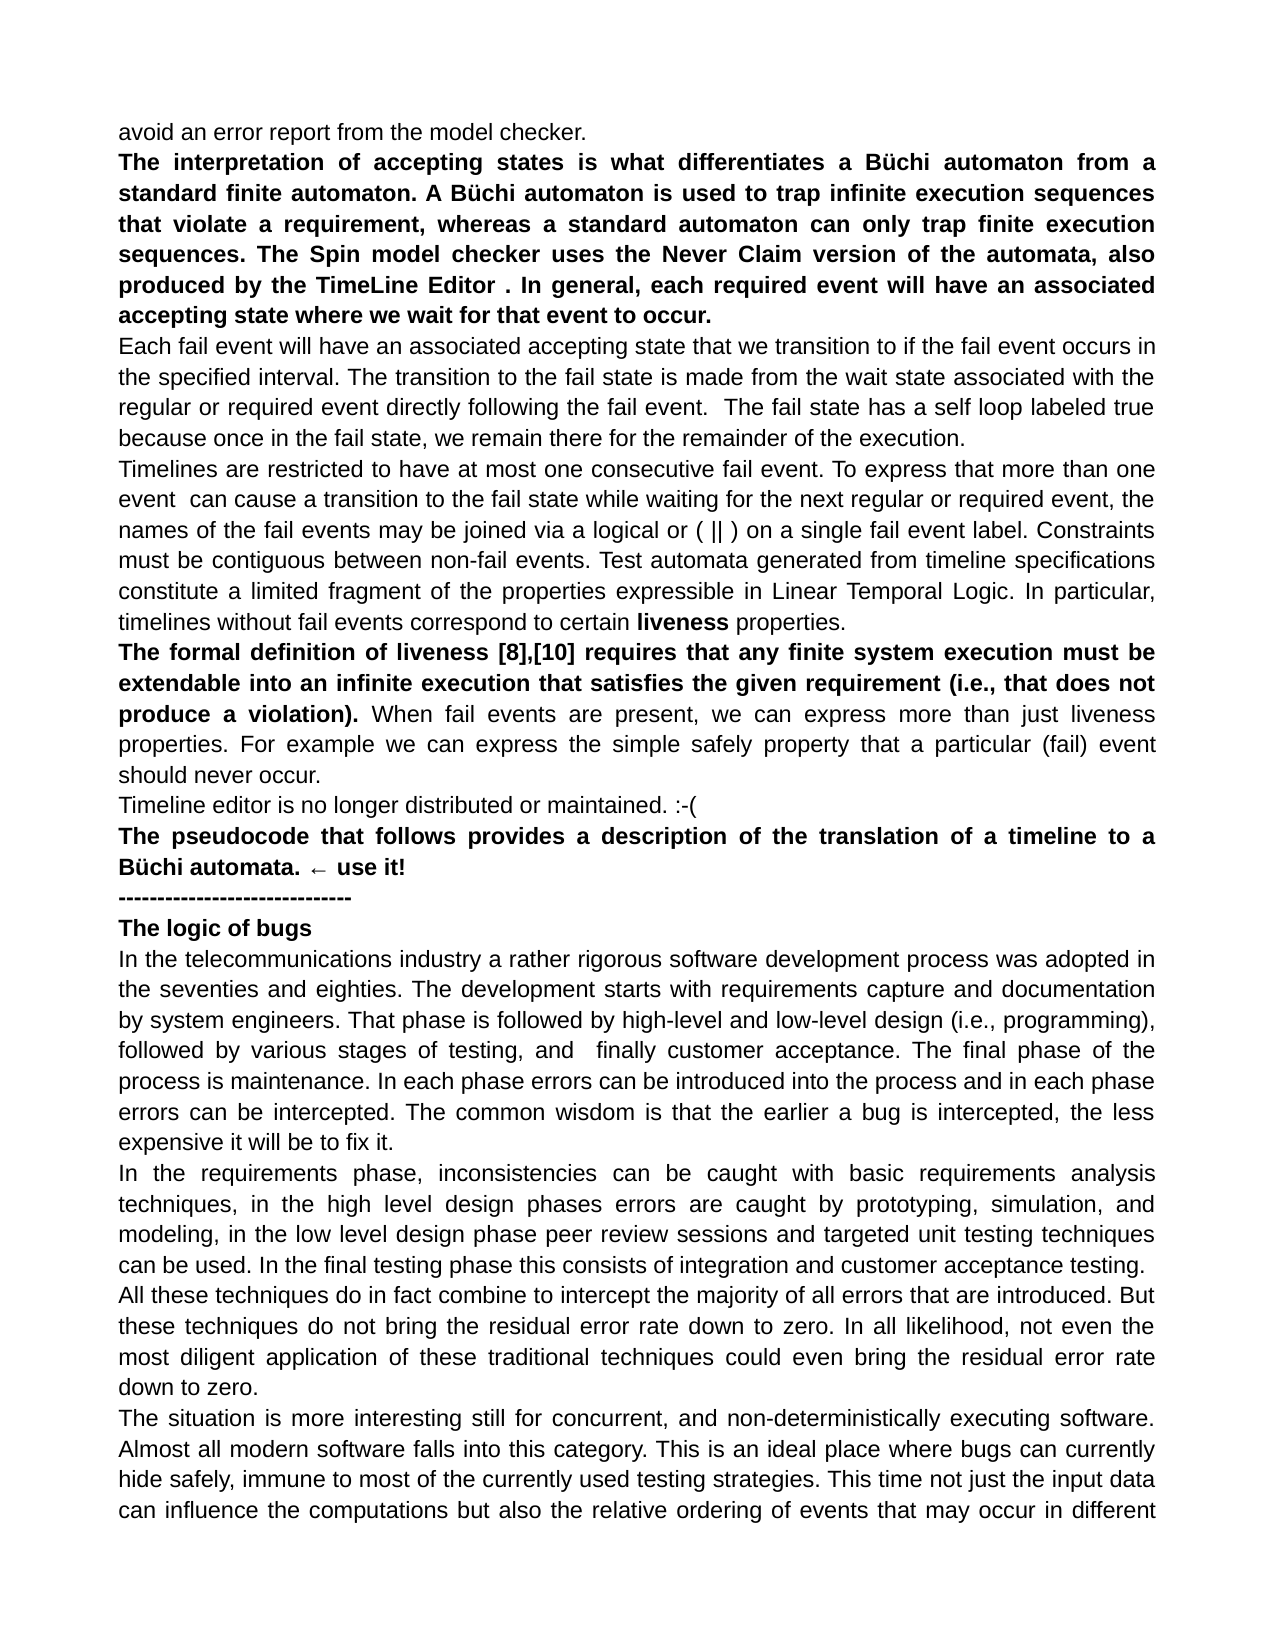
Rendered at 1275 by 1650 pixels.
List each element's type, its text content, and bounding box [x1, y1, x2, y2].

text In the requirements phase, inconsistencies can be caught with basic requirements analysis techniques, in the high level design phases errors are caught by prototyping, simulation, and modeling, in the low level design phase peer review sessions and targeted unit testing techniques can be used. In the final testing phase this consists of integration and customer acceptance testing. [118, 1159, 1157, 1278]
text The situation is more interesting still for concurrent, and non-deterministically executing software. Almost all modern software falls into this category. This is an ideal place where bugs can currently hide safely, immune to most of the currently used testing strategies. This time not just the input data can influence the computations but also the relative ordering of events that may occur in different [118, 1404, 1157, 1523]
text In the telecommunications industry a rather rigorous software development process was adopted in the seventies and eighties. The development starts with requirements capture and documentation by system engineers. That phase is followed by high-level and low-level design (i.e., programming), followed by various stages of testing, and finally customer acceptance. The final phase of the process is maintenance. In each phase errors can be introduced into the process and in each phase errors can be intercepted. The common wisdom is that the earlier a bug is intercepted, the less expensive it will be to fix it. [118, 945, 1157, 1156]
text avoid an error report from the model checker. [118, 118, 1157, 145]
text The logic of bugs [118, 914, 1157, 941]
text The interpretation of accepting states is what differentiates a Büchi automaton from a standard finite automaton. A Büchi automaton is used to trap infinite execution sequences that violate a requirement, whereas a standard automaton can only trap finite execution sequences. The Spin model checker uses the Never Claim version of the automata, also produced by the TimeLine Editor . In general, each required event will have an associated accepting state where we wait for that event to occur. [118, 149, 1157, 329]
text The formal definition of liveness [8],[10] requires that any finite system execution must be extendable into an infinite execution that satisfies the given requirement (i.e., that does not produce a violation). When fail events are present, we can express more than just liveness properties. For example we can express the simple safely property that a particular (fail) event should never occur. [118, 639, 1157, 788]
text ------------------------------ [118, 884, 1157, 911]
text Each fail event will have an associated accepting state that we transition to if the fail event occurs in the specified interval. The transition to the fail state is made from the wait state associated with the regular or required event directly following the fail event. The fail state has a self loop labeled true because once in the fail state, we remain there for the remainder of the execution. [118, 332, 1157, 451]
text The pseudocode that follows provides a description of the translation of a timeline to a Büchi automata. ← use it! [118, 822, 1157, 880]
text All these techniques do in fact combine to intercept the majority of all errors that are introduced. But these techniques do not bring the residual error rate down to zero. In all likelihood, not even the most diligent application of these traditional techniques could even bring the residual error rate down to zero. [118, 1282, 1157, 1401]
text Timelines are restricted to have at most one consecutive fail event. To express that more than one event can cause a transition to the fail state while waiting for the next regular or required event, the names of the fail events may be joined via a logical or ( || ) on a single fail event label. Constraints must be contiguous between non-fail events. Test automata generated from timeline specifications constitute a limited fragment of the properties expressible in Linear Temporal Logic. In particular, timelines without fail events correspond to certain liveness properties. [118, 455, 1157, 635]
text Timeline editor is no longer distributed or maintained. :-( [118, 792, 1157, 819]
